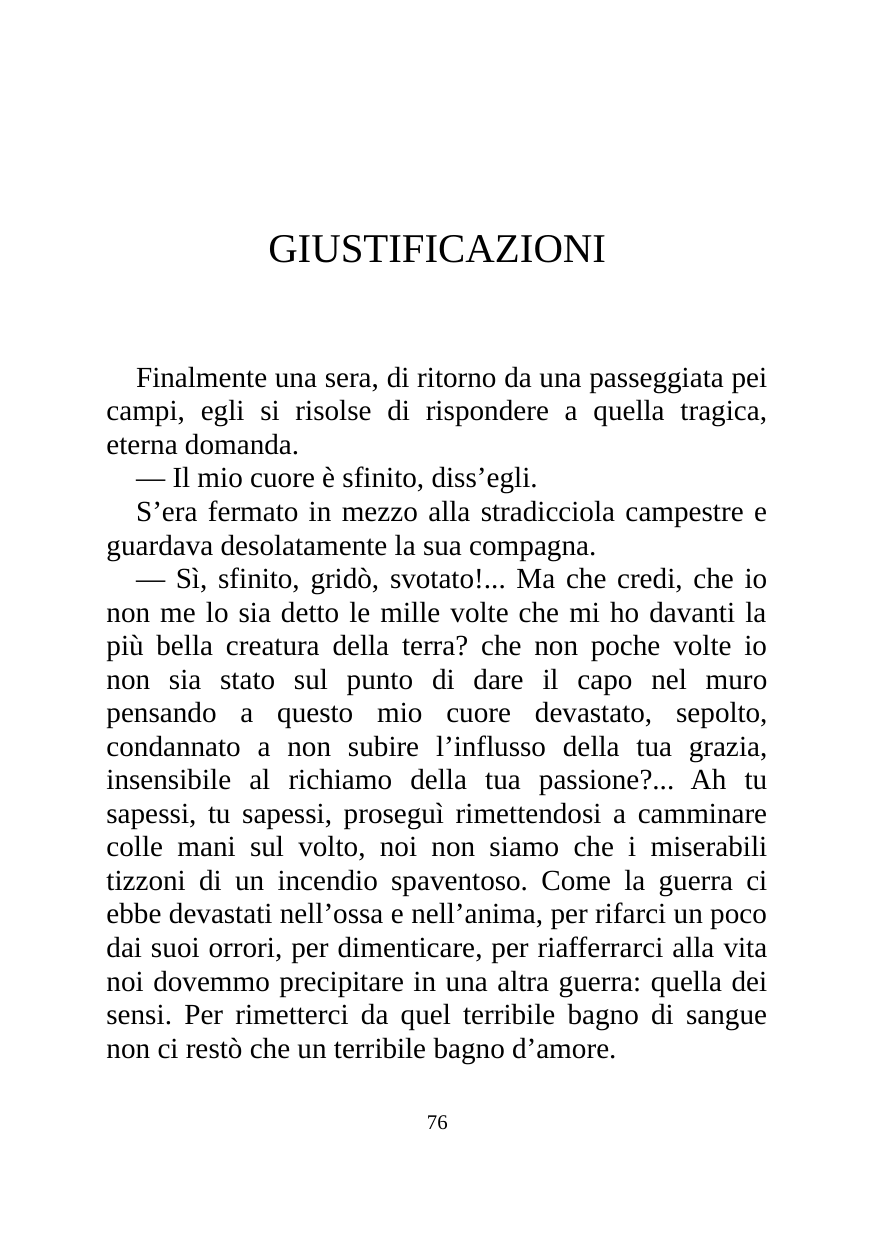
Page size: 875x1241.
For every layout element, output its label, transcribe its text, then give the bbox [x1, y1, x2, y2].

subtitle GIUSTIFICAZIONI [106, 224, 768, 271]
text — Sì, sfinito, gridò, svotato!... Ma che credi, che io non me lo sia detto le mille volte che mi ho davanti la più bella creatura della terra? che non poche volte io non sia stato sul punto di dare il capo nel muro pensando a questo mio cuore devastato, sepolto, condannato a non subire l’influsso della tua grazia, insensibile al richiamo della tua passione?... Ah tu sapessi, tu sapessi, proseguì rimettendosi a camminare colle mani sul volto, noi non siamo che i miserabili tizzoni di un incendio spaventoso. Come la guerra ci ebbe devastati nell’ossa e nell’anima, per rifarci un poco dai suoi orrori, per dimenticare, per riafferrarci alla vita noi dovemmo precipitare in una altra guerra: quella dei sensi. Per rimetterci da quel terribile bagno di sangue non ci restò che un terribile bagno d’amore. [106, 561, 768, 1064]
text — Il mio cuore è sfinito, diss’egli. [106, 461, 768, 494]
text S’era fermato in mezzo alla stradicciola campestre e guardava desolatamente la sua compagna. [106, 494, 768, 561]
text Finalmente una sera, di ritorno da una passeggiata pei campi, egli si risolse di rispondere a quella tragica, eterna domanda. [106, 360, 768, 461]
